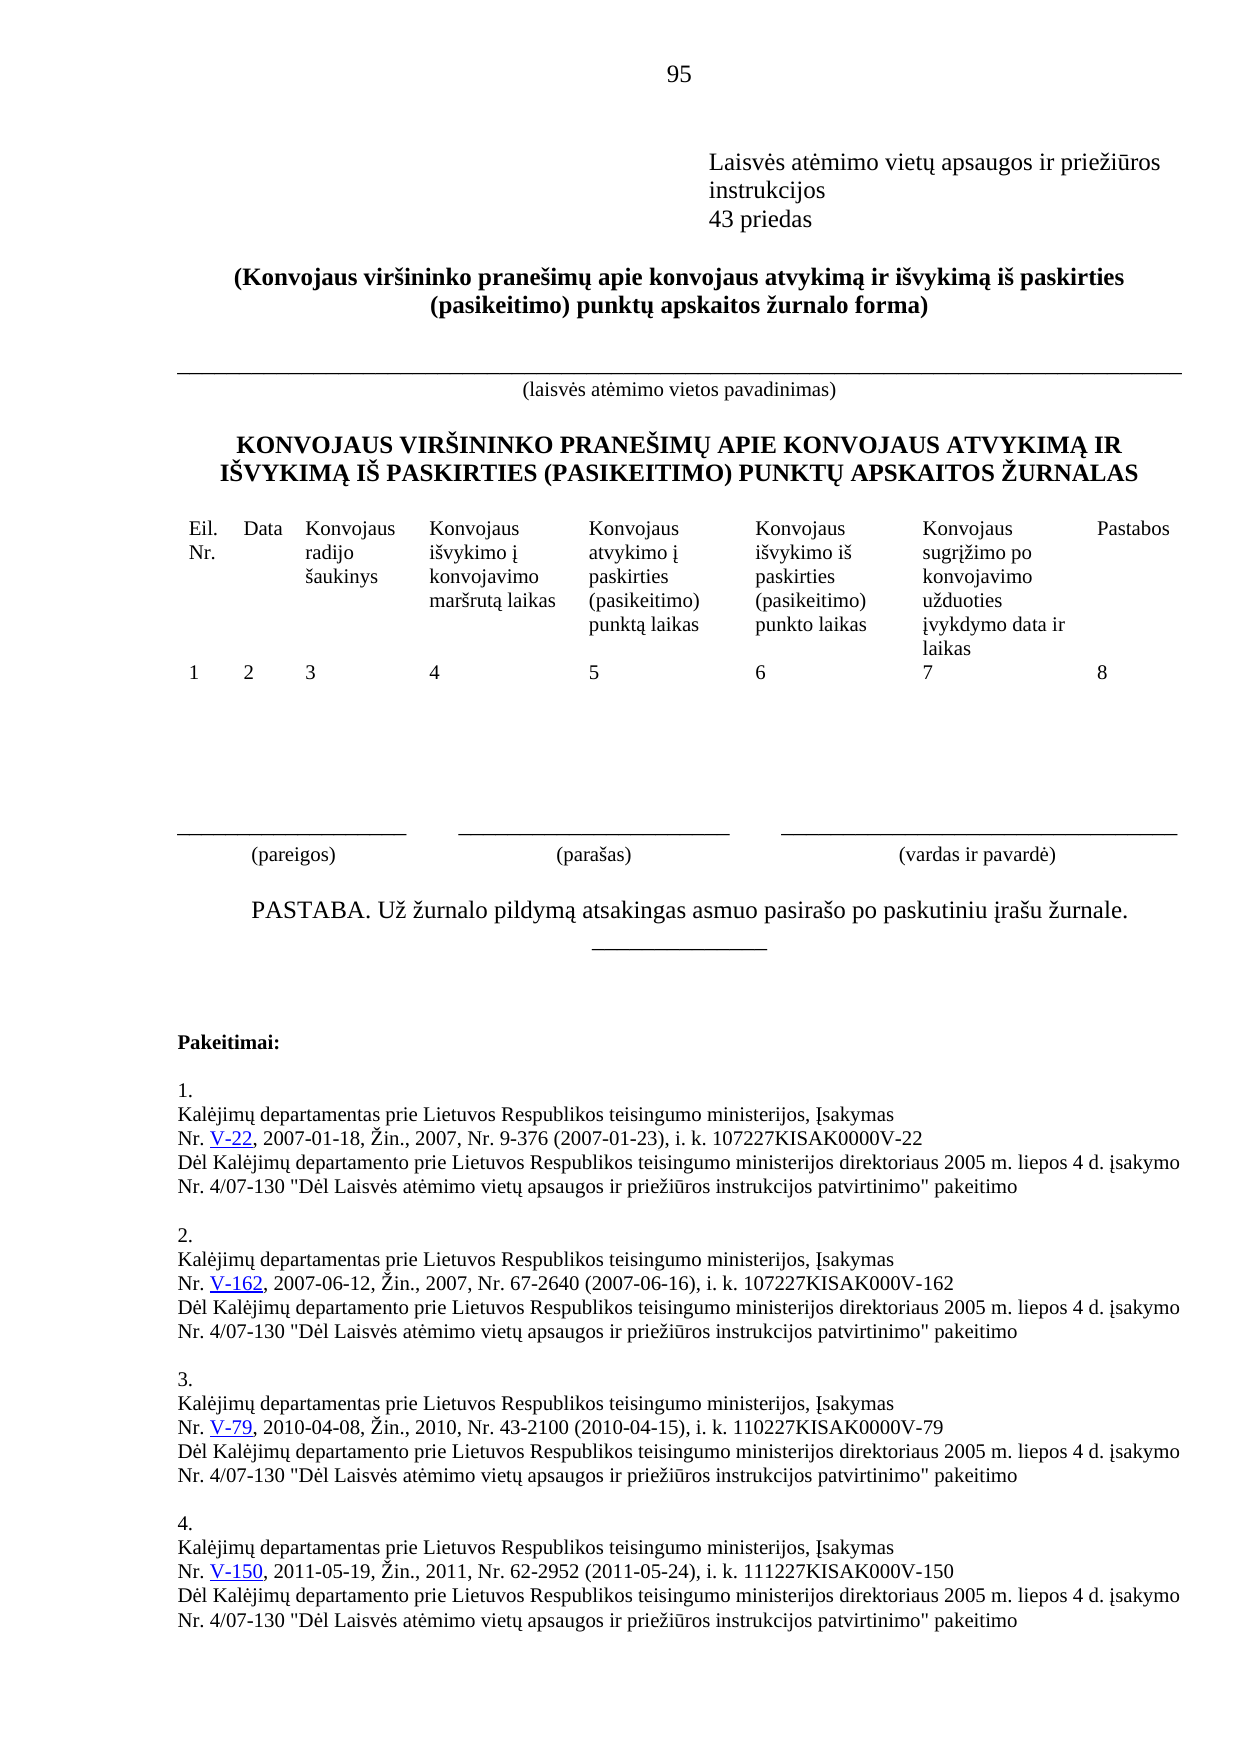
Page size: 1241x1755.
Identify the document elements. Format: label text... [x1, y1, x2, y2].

table_header Konvojaus sugrįžimo po konvojavimo užduoties įvykdymo data ir laikas [911, 516, 1086, 660]
table_header Data [232, 516, 294, 660]
table_cell [232, 709, 294, 732]
table_cell [744, 709, 911, 732]
table_cell 1 [177, 660, 232, 684]
table_cell [232, 733, 294, 757]
text Kalėjimų departamentas prie Lietuvos Respublikos teisingumo ministerijos, Įsakymas [177, 1391, 1181, 1415]
table_header Pastabos [1086, 516, 1181, 660]
text KONVOJAUS VIRŠININKO PRANEŠIMŲ APIE KONVOJAUS ATVYKIMĄ IR IŠVYKIMĄ IŠ PASKIRTIES (PASIKEITIMO) PUNKTŲ APSKAITOS ŽURNALAS [177, 430, 1181, 487]
table_cell [1086, 733, 1181, 757]
text PASTABA. Už žurnalo pildymą atsakingas asmuo pasirašo po paskutiniu įrašu žurnale. [177, 896, 1181, 924]
table_cell [744, 757, 911, 781]
table_cell [578, 684, 744, 708]
table_cell 3 [294, 660, 418, 684]
text Dėl Kalėjimų departamento prie Lietuvos Respublikos teisingumo ministerijos direktoriaus 2005 m. liepos 4 d. įsakymo Nr. 4/07-130 "Dėl Laisvės atėmimo vietų apsaugos ir priežiūros instrukcijos patvirtinimo" pakeitimo [177, 1439, 1181, 1487]
text 2. [177, 1222, 1181, 1247]
text Nr. V-79, 2010-04-08, Žin., 2010, Nr. 43-2100 (2010-04-15), i. k. 110227KISAK0000V-79 [177, 1415, 1181, 1439]
text (Konvojaus viršininko pranešimų apie konvojaus atvykimą ir išvykimą iš paskirties (pasikeitimo) punktų apskaitos žurnalo forma) [177, 262, 1181, 319]
table_cell [578, 709, 744, 732]
table_cell [294, 757, 418, 781]
table_header Konvojaus radijo šaukinys [294, 516, 418, 660]
table_cell [177, 757, 232, 781]
table_cell [1086, 684, 1181, 708]
table_cell [578, 757, 744, 781]
table_cell [578, 733, 744, 757]
table_cell [232, 684, 294, 708]
text (laisvės atėmimo vietos pavadinimas) [177, 377, 1181, 401]
table_cell [911, 757, 1086, 781]
text 43 priedas [177, 204, 1181, 233]
table_cell [294, 709, 418, 732]
table_cell 6 [744, 660, 911, 684]
text ______________ [177, 924, 1181, 953]
table_cell [294, 733, 418, 757]
table_cell [418, 757, 577, 781]
table_cell [232, 757, 294, 781]
table_cell [418, 733, 577, 757]
text instrukcijos [177, 176, 1181, 204]
table_cell [911, 709, 1086, 732]
text Kalėjimų departamentas prie Lietuvos Respublikos teisingumo ministerijos, Įsakymas [177, 1102, 1181, 1126]
text Dėl Kalėjimų departamento prie Lietuvos Respublikos teisingumo ministerijos direktoriaus 2005 m. liepos 4 d. įsakymo Nr. 4/07-130 "Dėl Laisvės atėmimo vietų apsaugos ir priežiūros instrukcijos patvirtinimo" pakeitimo [177, 1150, 1181, 1198]
text 4. [177, 1511, 1181, 1535]
text Kalėjimų departamentas prie Lietuvos Respublikos teisingumo ministerijos, Įsakymas [177, 1535, 1181, 1559]
text Dėl Kalėjimų departamento prie Lietuvos Respublikos teisingumo ministerijos direktoriaus 2005 m. liepos 4 d. įsakymo Nr. 4/07-130 "Dėl Laisvės atėmimo vietų apsaugos ir priežiūros instrukcijos patvirtinimo" pakeitimo [177, 1295, 1181, 1343]
text Nr. V-150, 2011-05-19, Žin., 2011, Nr. 62-2952 (2011-05-24), i. k. 111227KISAK000V-150 [177, 1559, 1181, 1583]
text 1. [177, 1078, 1181, 1102]
table_cell [418, 709, 577, 732]
table_cell 4 [418, 660, 577, 684]
table_cell [744, 733, 911, 757]
table_header Konvojaus atvykimo į paskirties (pasikeitimo) punktą laikas [578, 516, 744, 660]
table_cell [911, 733, 1086, 757]
table_cell [177, 733, 232, 757]
text Kalėjimų departamentas prie Lietuvos Respublikos teisingumo ministerijos, Įsakymas [177, 1247, 1181, 1271]
table_cell [418, 684, 577, 708]
table_cell [744, 684, 911, 708]
table_cell 8 [1086, 660, 1181, 684]
table_cell [177, 684, 232, 708]
text Laisvės atėmimo vietų apsaugos ir priežiūros [177, 147, 1181, 176]
table_header Konvojaus išvykimo į konvojavimo maršrutą laikas [418, 516, 577, 660]
table_cell [294, 684, 418, 708]
text Nr. V-162, 2007-06-12, Žin., 2007, Nr. 67-2640 (2007-06-16), i. k. 107227KISAK000V-162 [177, 1271, 1181, 1295]
table_cell [177, 709, 232, 732]
text 3. [177, 1367, 1181, 1391]
table_cell [911, 684, 1086, 708]
text (pareigos) (parašas) (vardas ir pavardė) [177, 838, 1181, 867]
table_header Konvojaus išvykimo iš paskirties (pasikeitimo) punkto laikas [744, 516, 911, 660]
table_cell 5 [578, 660, 744, 684]
table_cell 2 [232, 660, 294, 684]
table_cell [1086, 709, 1181, 732]
table_header Eil. Nr. [177, 516, 232, 660]
table_cell [1086, 757, 1181, 781]
text Nr. V-22, 2007-01-18, Žin., 2007, Nr. 9-376 (2007-01-23), i. k. 107227KISAK0000V-22 [177, 1126, 1181, 1150]
table_cell 7 [911, 660, 1086, 684]
text Dėl Kalėjimų departamento prie Lietuvos Respublikos teisingumo ministerijos direktoriaus 2005 m. liepos 4 d. įsakymo Nr. 4/07-130 "Dėl Laisvės atėmimo vietų apsaugos ir priežiūros instrukcijos patvirtinimo" pakeitimo [177, 1583, 1181, 1632]
text Pakeitimai: [177, 1030, 1181, 1054]
